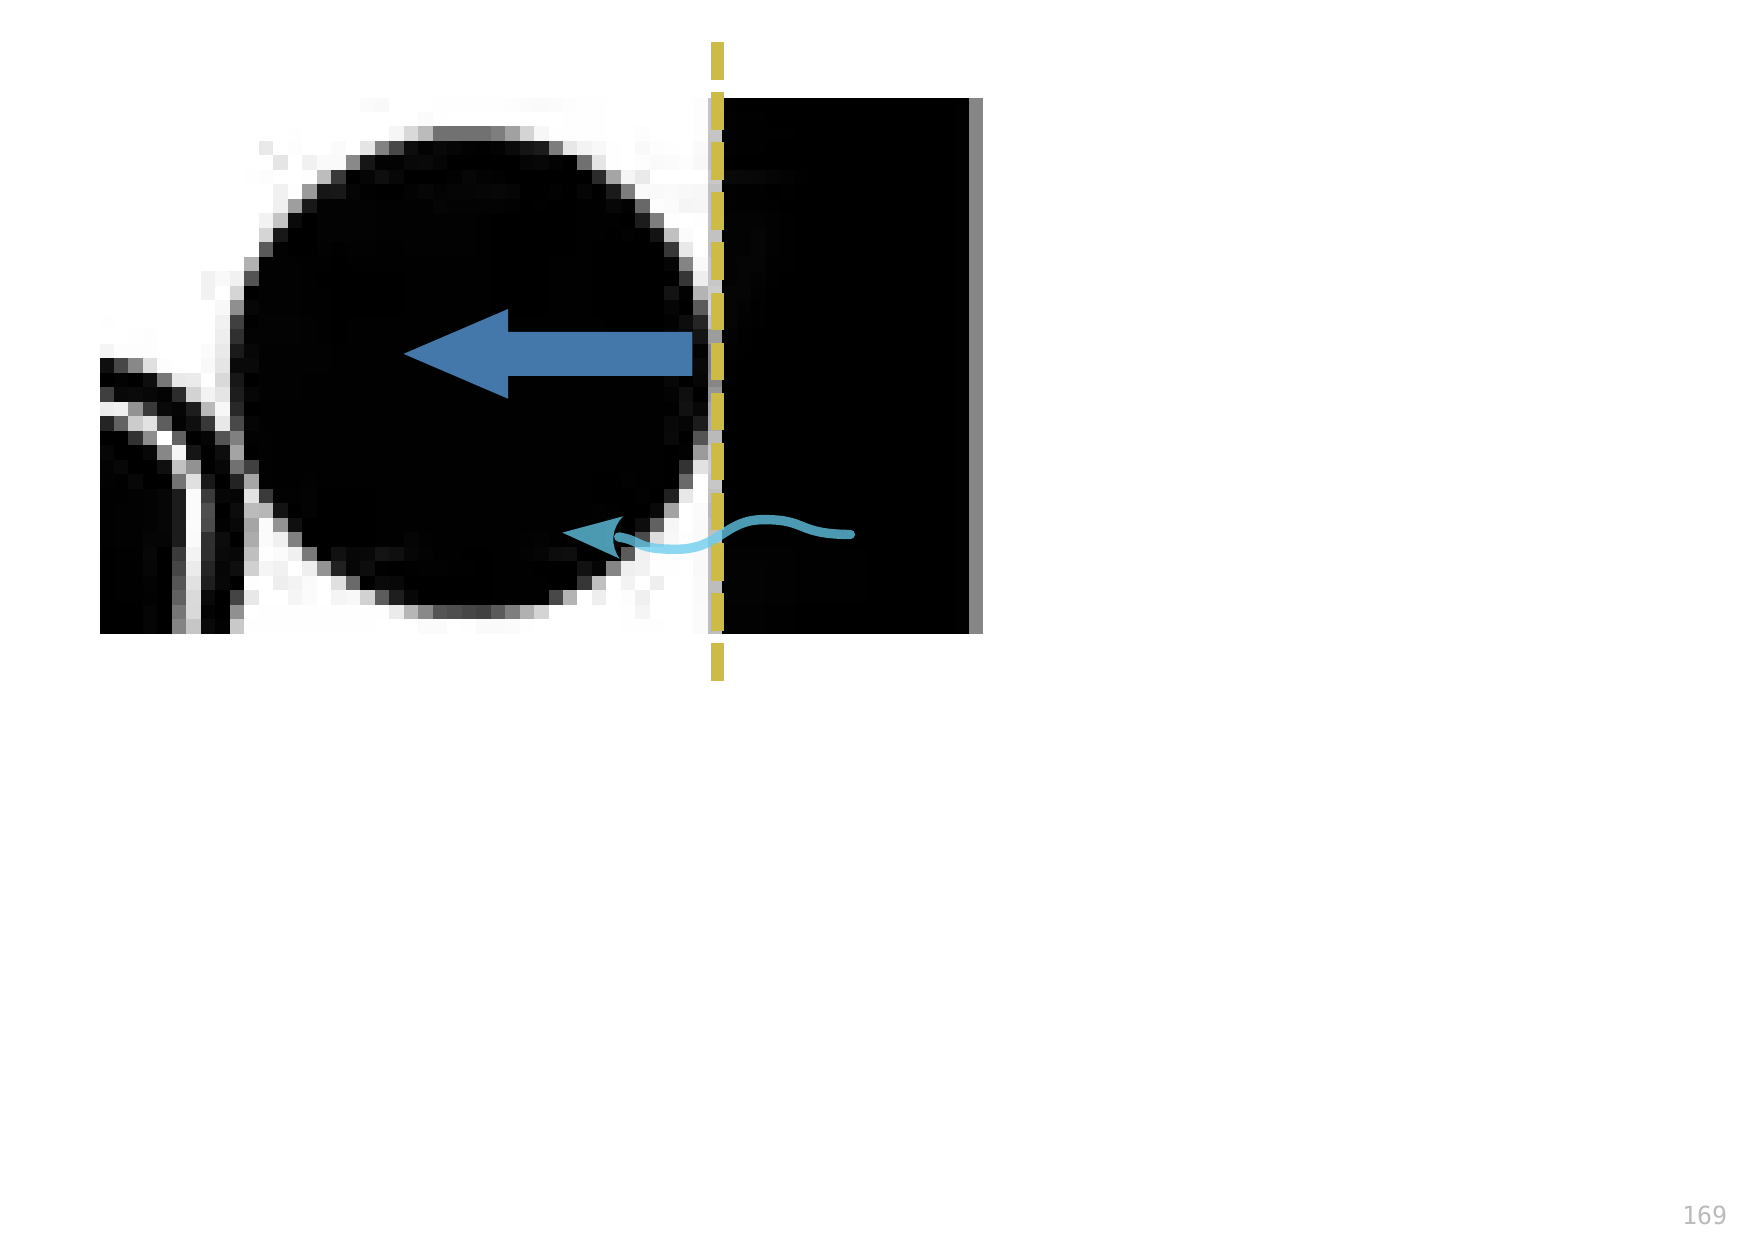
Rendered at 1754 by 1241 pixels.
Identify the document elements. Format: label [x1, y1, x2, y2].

picture [100, 98, 998, 634]
text_box [403, 308, 693, 399]
